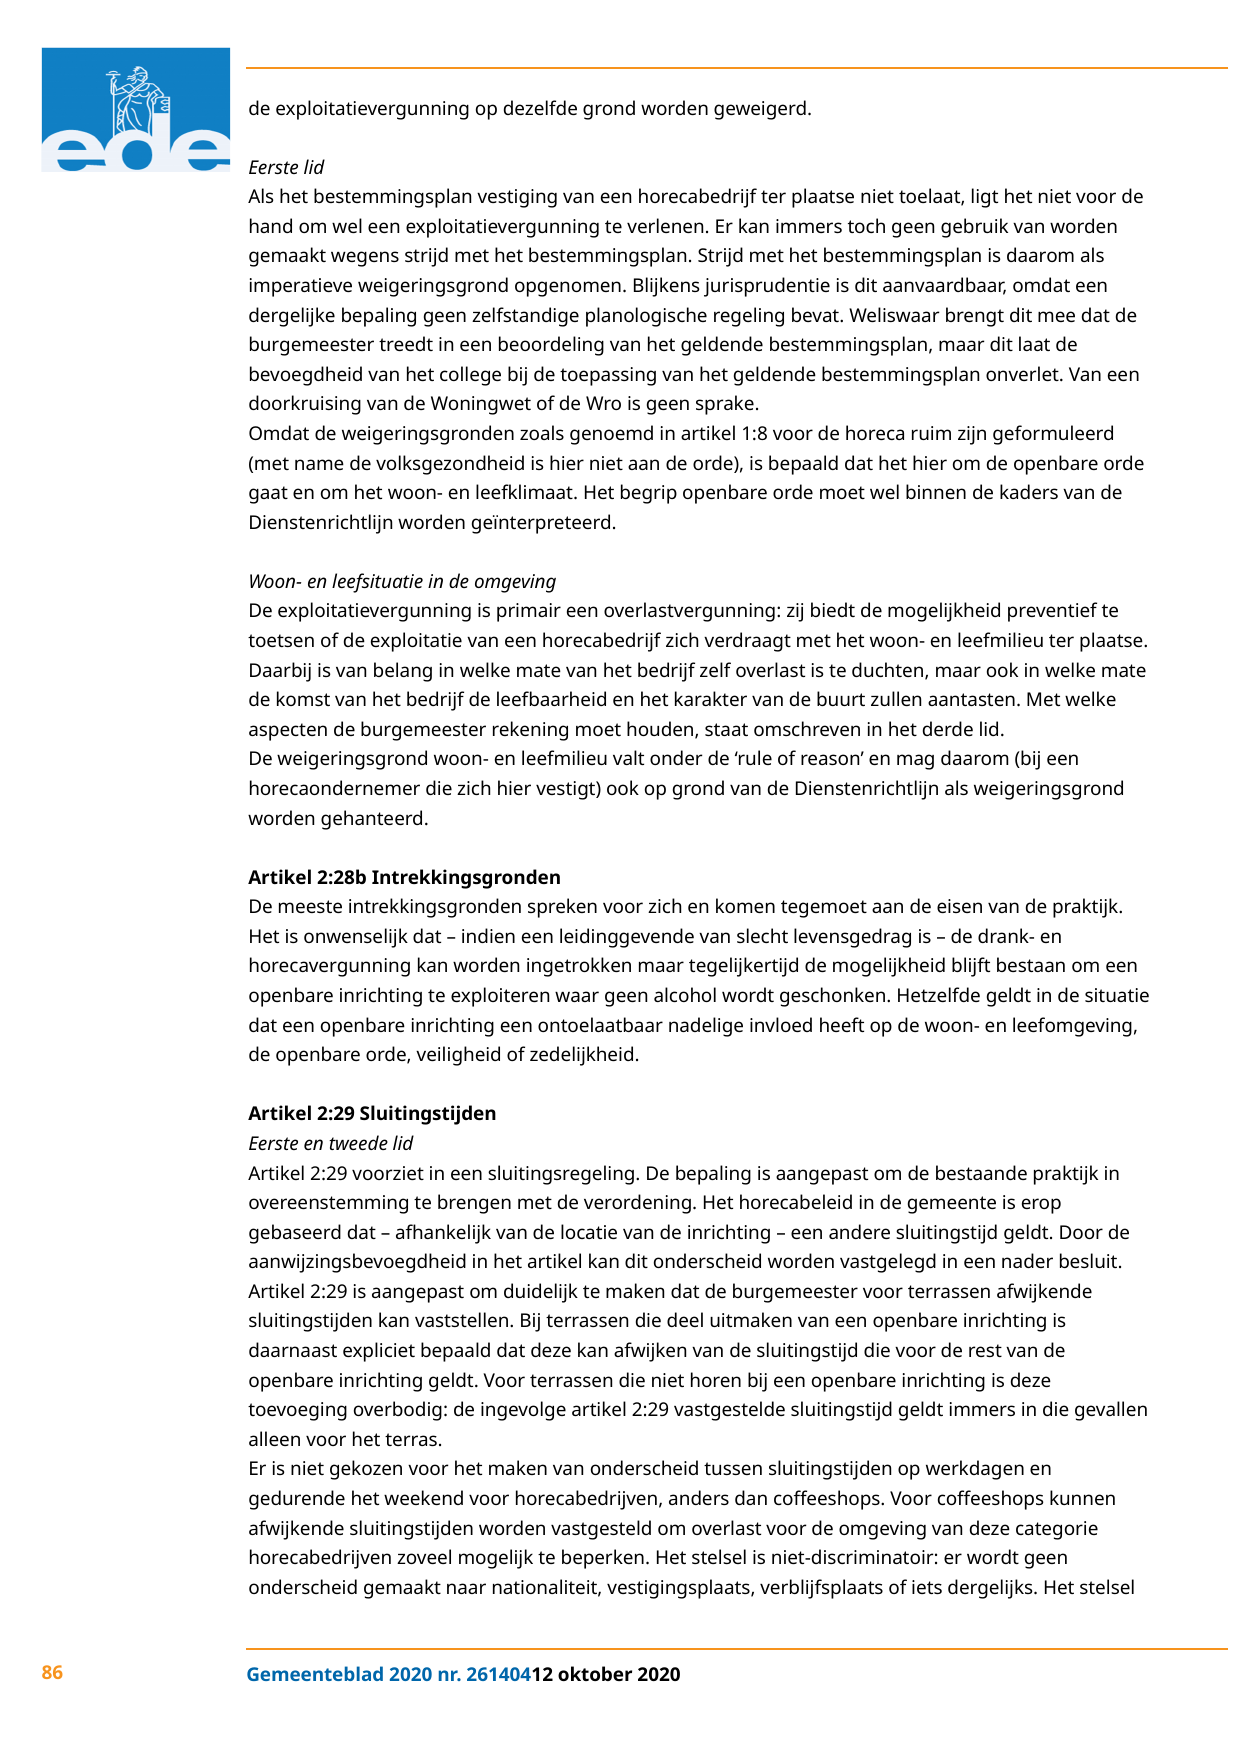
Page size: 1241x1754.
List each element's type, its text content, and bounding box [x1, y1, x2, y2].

text Er is niet gekozen voor het maken van onderscheid tussen sluitingstijden op werkdagen en gedurende het weekend voor horecabedrijven, anders dan coffeeshops. Voor coffeeshops kunnen afwijkende sluitingstijden worden vastgesteld om overlast voor de omgeving van deze categorie horecabedrijven zoveel mogelijk te beperken. Het stelsel is niet-discriminatoir: er wordt geen onderscheid gemaakt naar nationaliteit, vestigingsplaats, verblijfsplaats of iets dergelijks. Het stelsel [248, 1456, 1152, 1600]
text De exploitatievergunning is primair een overlastvergunning: zij biedt de mogelijkheid preventief te toetsen of de exploitatie van een horecabedrijf zich verdraagt met het woon- en leefmilieu ter plaatse. Daarbij is van belang in welke mate van het bedrijf zelf overlast is te duchten, maar ook in welke mate de komst van het bedrijf de leefbaarheid en het karakter van de buurt zullen aantasten. Met welke aspecten de burgemeester rekening moet houden, staat omschreven in het derde lid. [248, 598, 1152, 742]
text Artikel 2:29 Sluitingstijden [248, 1101, 1152, 1126]
text Artikel 2:28b Intrekkingsgronden [248, 864, 1152, 890]
text Artikel 2:29 is aangepast om duidelijk te maken dat de burgemeester voor terrassen afwijkende sluitingstijden kan vaststellen. Bij terrassen die deel uitmaken van een openbare inrichting is daarnaast expliciet bepaald dat deze kan afwijken van de sluitingstijd die voor de rest van de openbare inrichting geldt. Voor terrassen die niet horen bij een openbare inrichting is deze toevoeging overbodig: de ingevolge artikel 2:29 vastgestelde sluitingstijd geldt immers in die gevallen alleen voor het terras. [248, 1278, 1152, 1452]
picture [41, 47, 231, 172]
text de exploitatievergunning op dezelfde grond worden geweigerd. [248, 95, 1152, 121]
text Artikel 2:29 voorziet in een sluitingsregeling. De bepaling is aangepast om de bestaande praktijk in overeenstemming te brengen met de verordening. Het horecabeleid in de gemeente is erop gebaseerd dat – afhankelijk van de locatie van de inrichting – een andere sluitingstijd geldt. Door de aanwijzingsbevoegdheid in het artikel kan dit onderscheid worden vastgelegd in een nader besluit. [248, 1160, 1152, 1274]
text Eerste lid [248, 154, 1152, 180]
text Eerste en tweede lid [248, 1130, 1152, 1156]
text De meeste intrekkingsgronden spreken voor zich en komen tegemoet aan de eisen van de praktijk. Het is onwenselijk dat – indien een leidinggevende van slecht levensgedrag is – de drank- en horecavergunning kan worden ingetrokken maar tegelijkertijd de mogelijkheid blijft bestaan om een openbare inrichting te exploiteren waar geen alcohol wordt geschonken. Hetzelfde geldt in de situatie dat een openbare inrichting een ontoelaatbaar nadelige invloed heeft op de woon- en leefomgeving, de openbare orde, veiligheid of zedelijkheid. [248, 893, 1152, 1067]
text De weigeringsgrond woon- en leefmilieu valt onder de ‘rule of reason’ en mag daarom (bij een horecaondernemer die zich hier vestigt) ook op grond van de Dienstenrichtlijn als weigeringsgrond worden gehanteerd. [248, 746, 1152, 831]
text Omdat de weigeringsgronden zoals genoemd in artikel 1:8 voor de horeca ruim zijn geformuleerd (met name de volksgezondheid is hier niet aan de orde), is bepaald dat het hier om de openbare orde gaat en om het woon- en leefklimaat. Het begrip openbare orde moet wel binnen de kaders van de Dienstenrichtlijn worden geïnterpreteerd. [248, 420, 1152, 535]
text Als het bestemmingsplan vestiging van een horecabedrijf ter plaatse niet toelaat, ligt het niet voor de hand om wel een exploitatievergunning te verlenen. Er kan immers toch geen gebruik van worden gemaakt wegens strijd met het bestemmingsplan. Strijd met het bestemmingsplan is daarom als imperatieve weigeringsgrond opgenomen. Blijkens jurisprudentie is dit aanvaardbaar, omdat een dergelijke bepaling geen zelfstandige planologische regeling bevat. Weliswaar brengt dit mee dat de burgemeester treedt in een beoordeling van het geldende bestemmingsplan, maar dit laat de bevoegdheid van het college bij de toepassing van het geldende bestemmingsplan onverlet. Van een doorkruising van de Woningwet of de Wro is geen sprake. [248, 183, 1152, 416]
text Woon- en leefsituatie in de omgeving [248, 568, 1152, 594]
